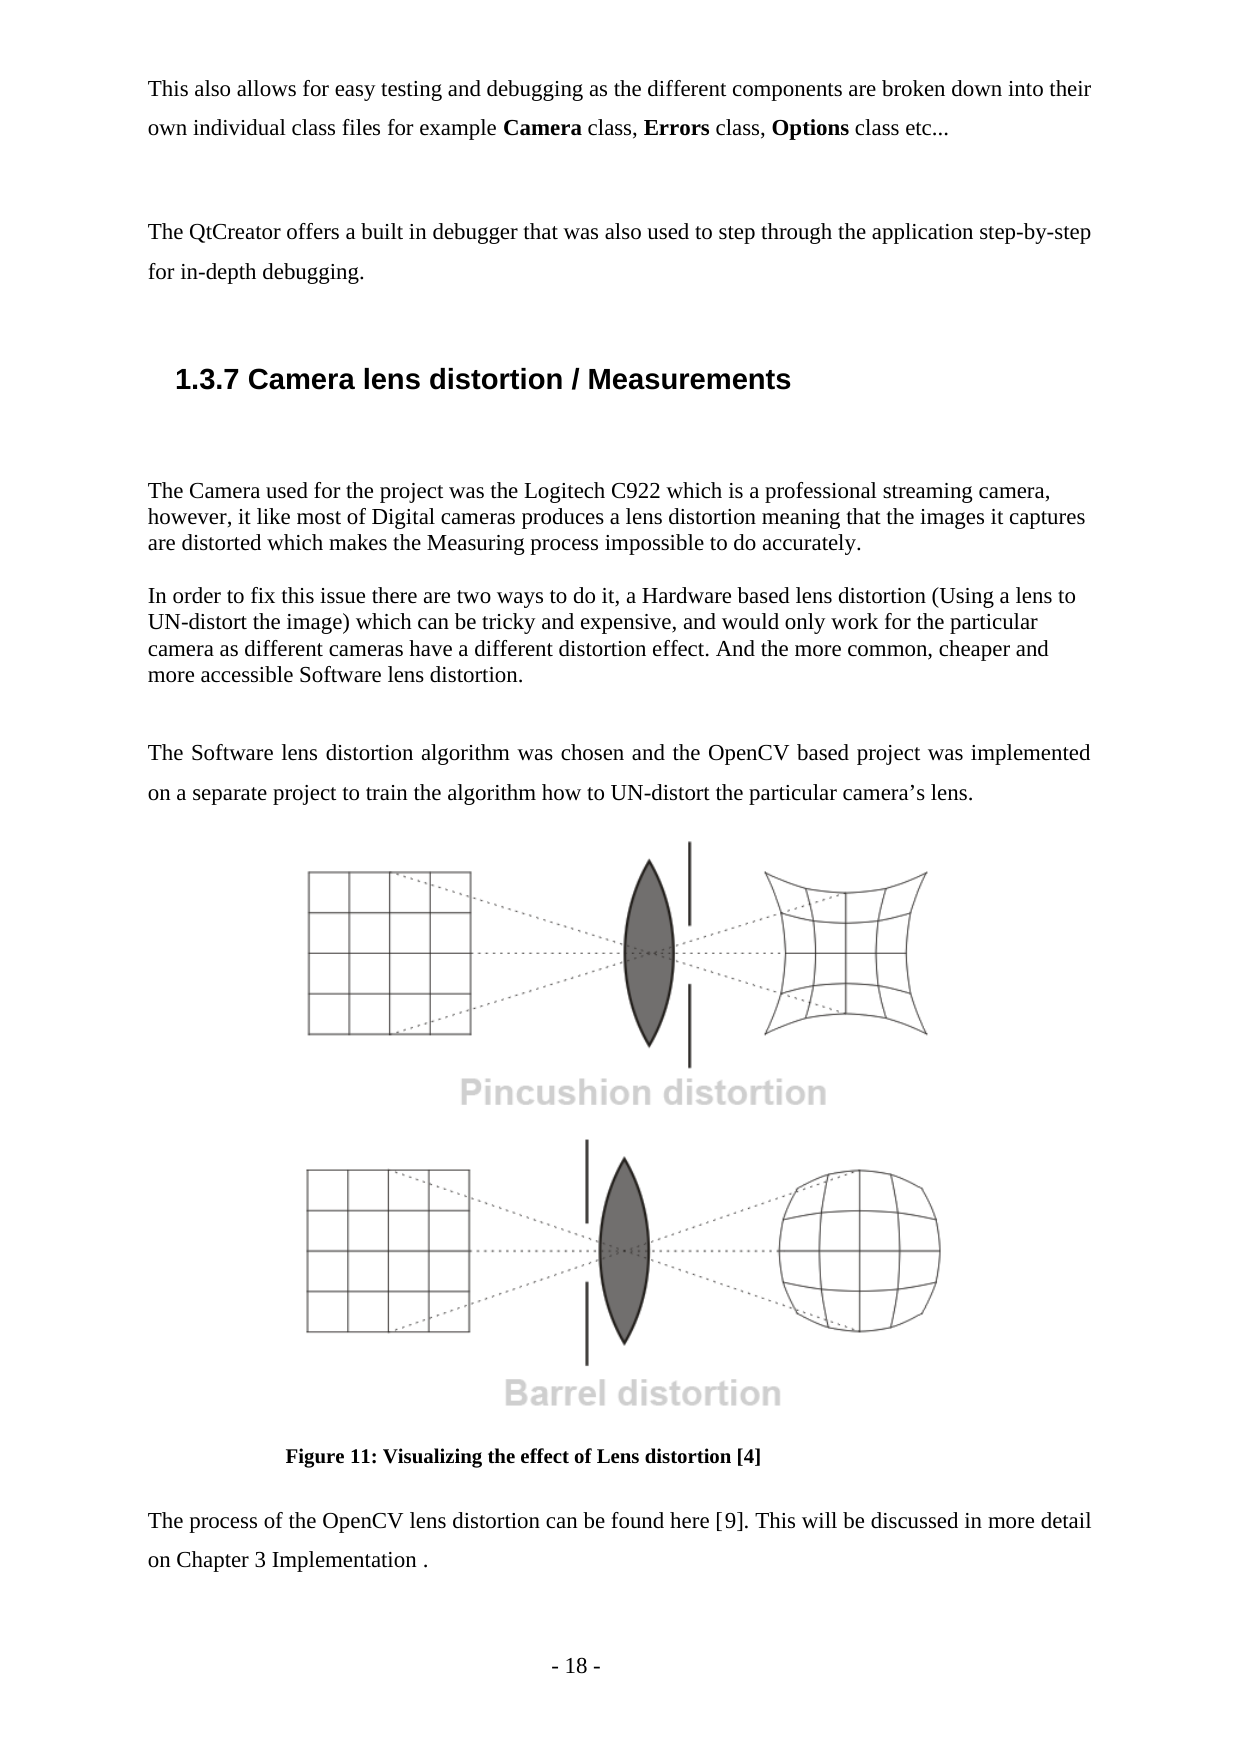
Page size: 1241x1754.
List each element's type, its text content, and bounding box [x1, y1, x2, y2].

text Figure 11: Visualizing the effect of Lens distortion [4] [285, 1420, 955, 1468]
text The Camera used for the project was the Logitech C922 which is a professional streaming camera, however, it like most of Digital cameras produces a lens distortion meaning that the images it captures are distorted which makes the Measuring process impossible to do accurately. [148, 477, 1092, 556]
text The Software lens distortion algorithm was chosen and the OpenCV based project was implemented on a separate project to train the algorithm how to UN-distort the particular camera’s lens. [148, 739, 1092, 805]
text In order to fix this issue there are two ways to do it, a Hardware based lens distortion (Using a lens to UN-distort the image) which can be tricky and expensive, and would only work for the particular camera as different cameras have a different distortion effect. And the more common, cheaper and more accessible Software lens distortion. [148, 582, 1092, 687]
picture [285, 833, 955, 1420]
subtitle 1.3.7 Camera lens distortion / Measurements [175, 362, 1092, 395]
text The QtCreator offers a built in debugger that was also used to step through the application step-by-step for in-depth debugging. [148, 218, 1092, 284]
text The process of the OpenCV lens distortion can be found here [9]. This will be discussed in more detail on Chapter 3 Implementation . [148, 1507, 1092, 1572]
text This also allows for easy testing and debugging as the different components are broken down into their own individual class files for example Camera class, Errors class, Options class etc... [148, 75, 1092, 141]
